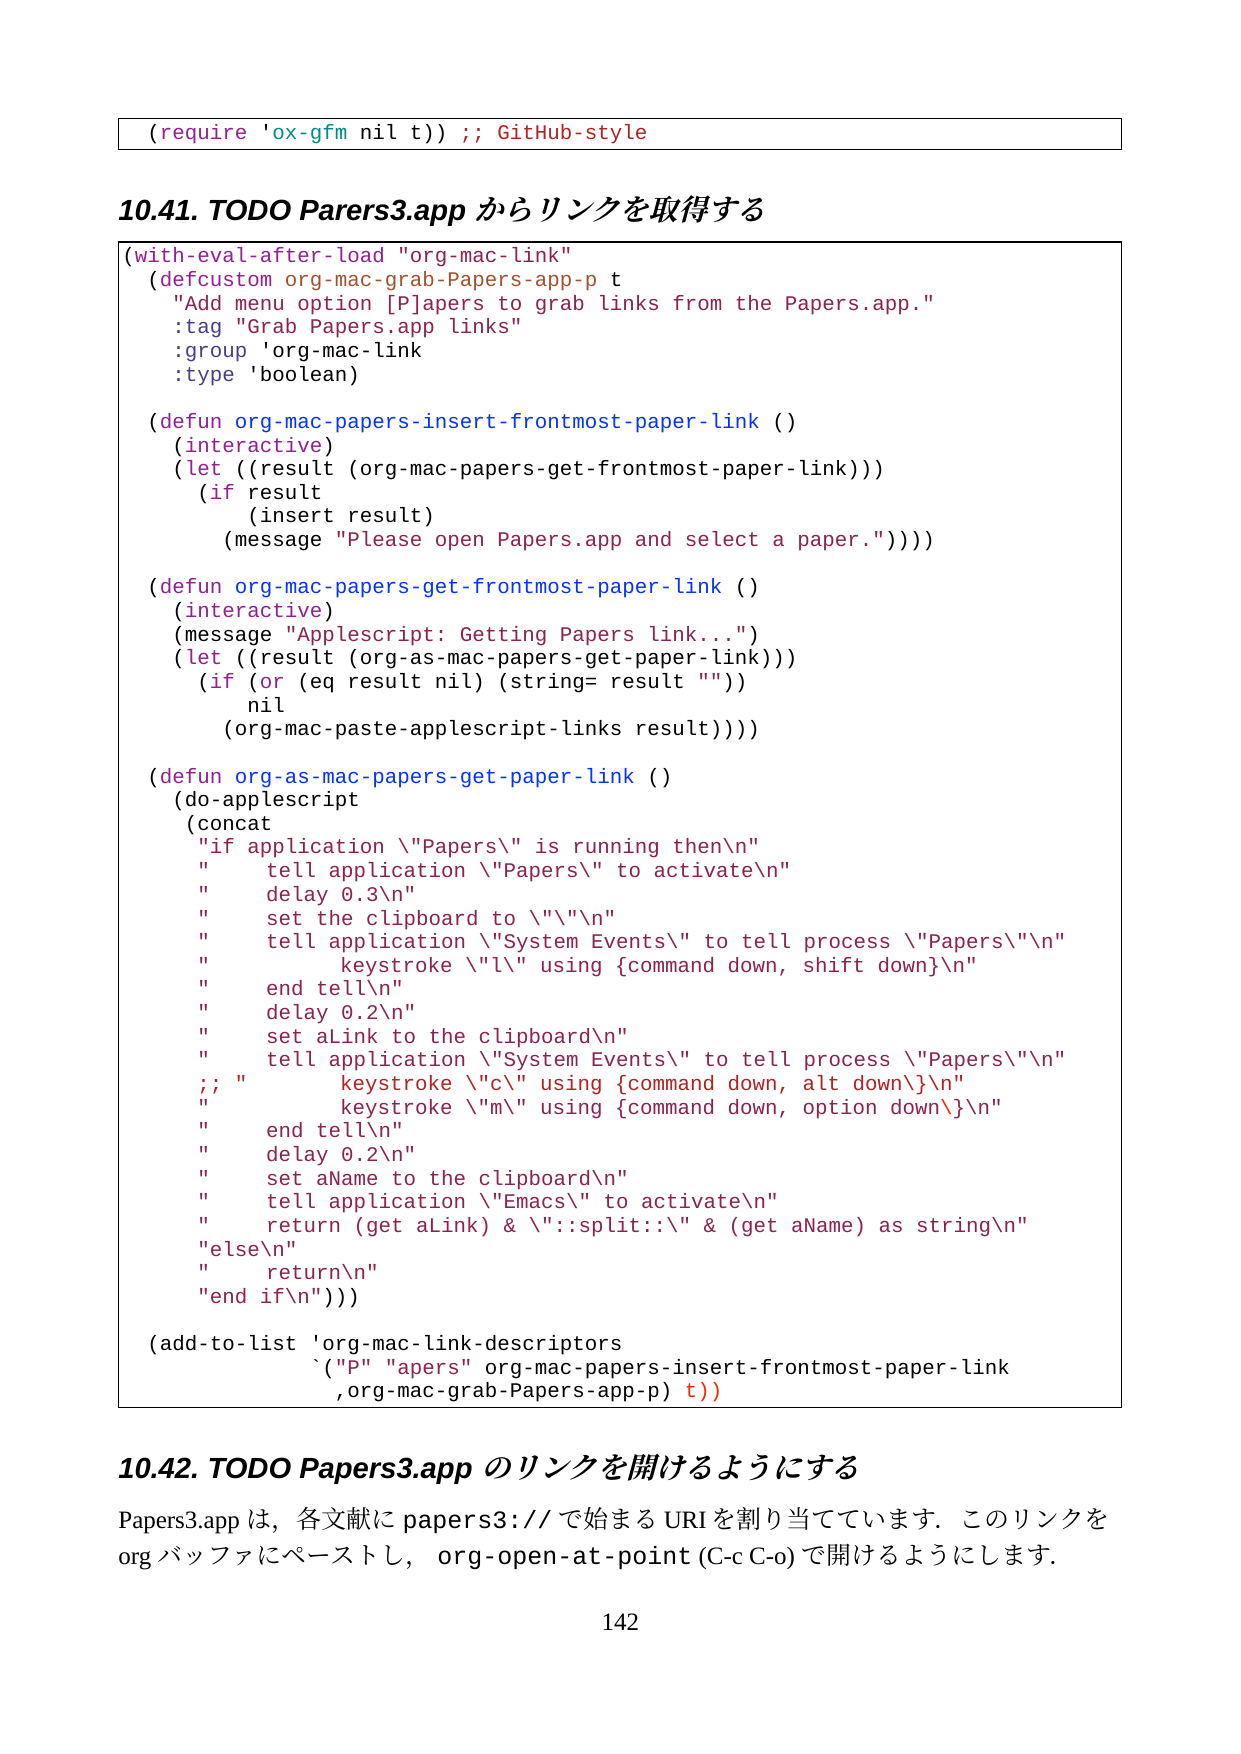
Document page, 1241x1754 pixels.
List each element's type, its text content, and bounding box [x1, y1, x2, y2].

text (let ((result (org-as-mac-papers-get-paper-link))) [119, 643, 1121, 667]
subtitle TODO Parers3.app からリンクを取得する [118, 187, 1122, 229]
text " tell application \"Emacs\" to activate\n" [119, 1187, 1121, 1211]
text " keystroke \"l\" using {command down, shift down}\n" [119, 951, 1121, 974]
text " set aLink to the clipboard\n" [119, 1022, 1121, 1045]
text "end if\n"))) [119, 1282, 1121, 1306]
text (defun org-mac-papers-get-frontmost-paper-link () [119, 572, 1121, 596]
text ,org-mac-grab-Papers-app-p) t)) [119, 1376, 1121, 1407]
text " tell application \"System Events\" to tell process \"Papers\"\n" [119, 927, 1121, 951]
text " tell application \"System Events\" to tell process \"Papers\"\n" [119, 1045, 1121, 1069]
text (insert result) [119, 502, 1121, 525]
text (defun org-mac-papers-insert-frontmost-paper-link () [119, 407, 1121, 431]
text (do-applescript [119, 785, 1121, 809]
text " end tell\n" [119, 1116, 1121, 1140]
text Papers3.app は，各文献に papers3:// で始まるURIを割り当てています．このリンクを org バッファにペーストし， org-open-at-point (C-c C-o) で開けるようにします． [118, 1500, 1122, 1572]
text (concat [119, 809, 1121, 833]
text (interactive) [119, 431, 1121, 454]
text "if application \"Papers\" is running then\n" [119, 833, 1121, 856]
text " end tell\n" [119, 974, 1121, 998]
text (if result [119, 478, 1121, 502]
text " delay 0.2\n" [119, 998, 1121, 1022]
text (require 'ox-gfm nil t)) ;; GitHub-style [119, 119, 1121, 149]
subtitle TODO Papers3.app のリンクを開けるようにする [118, 1445, 1122, 1487]
text (defun org-as-mac-papers-get-paper-link () [119, 762, 1121, 785]
text (with-eval-after-load "org-mac-link" [119, 243, 1121, 265]
text " set the clipboard to \"\"\n" [119, 903, 1121, 927]
text " set aName to the clipboard\n" [119, 1164, 1121, 1187]
text (if (or (eq result nil) (string= result "")) [119, 667, 1121, 691]
text :group 'org-mac-link [119, 336, 1121, 360]
text `("P" "apers" org-mac-papers-insert-frontmost-paper-link [119, 1353, 1121, 1376]
text " tell application \"Papers\" to activate\n" [119, 856, 1121, 880]
text (add-to-list 'org-mac-link-descriptors [119, 1329, 1121, 1353]
text " delay 0.2\n" [119, 1140, 1121, 1164]
text :tag "Grab Papers.app links" [119, 312, 1121, 336]
text (let ((result (org-mac-papers-get-frontmost-paper-link))) [119, 454, 1121, 478]
text " delay 0.3\n" [119, 880, 1121, 903]
text " return (get aLink) & \"::split::\" & (get aName) as string\n" [119, 1211, 1121, 1234]
text " keystroke \"m\" using {command down, option down\}\n" [119, 1093, 1121, 1116]
text (message "Please open Papers.app and select a paper.")))) [119, 525, 1121, 549]
text (org-mac-paste-applescript-links result)))) [119, 714, 1121, 738]
text :type 'boolean) [119, 360, 1121, 383]
text " return\n" [119, 1258, 1121, 1282]
text (message "Applescript: Getting Papers link...") [119, 620, 1121, 643]
text ;; " keystroke \"c\" using {command down, alt down\}\n" [119, 1069, 1121, 1093]
text (interactive) [119, 596, 1121, 620]
text "else\n" [119, 1234, 1121, 1258]
text nil [119, 691, 1121, 714]
text (defcustom org-mac-grab-Papers-app-p t [119, 265, 1121, 289]
text "Add menu option [P]apers to grab links from the Papers.app." [119, 289, 1121, 312]
